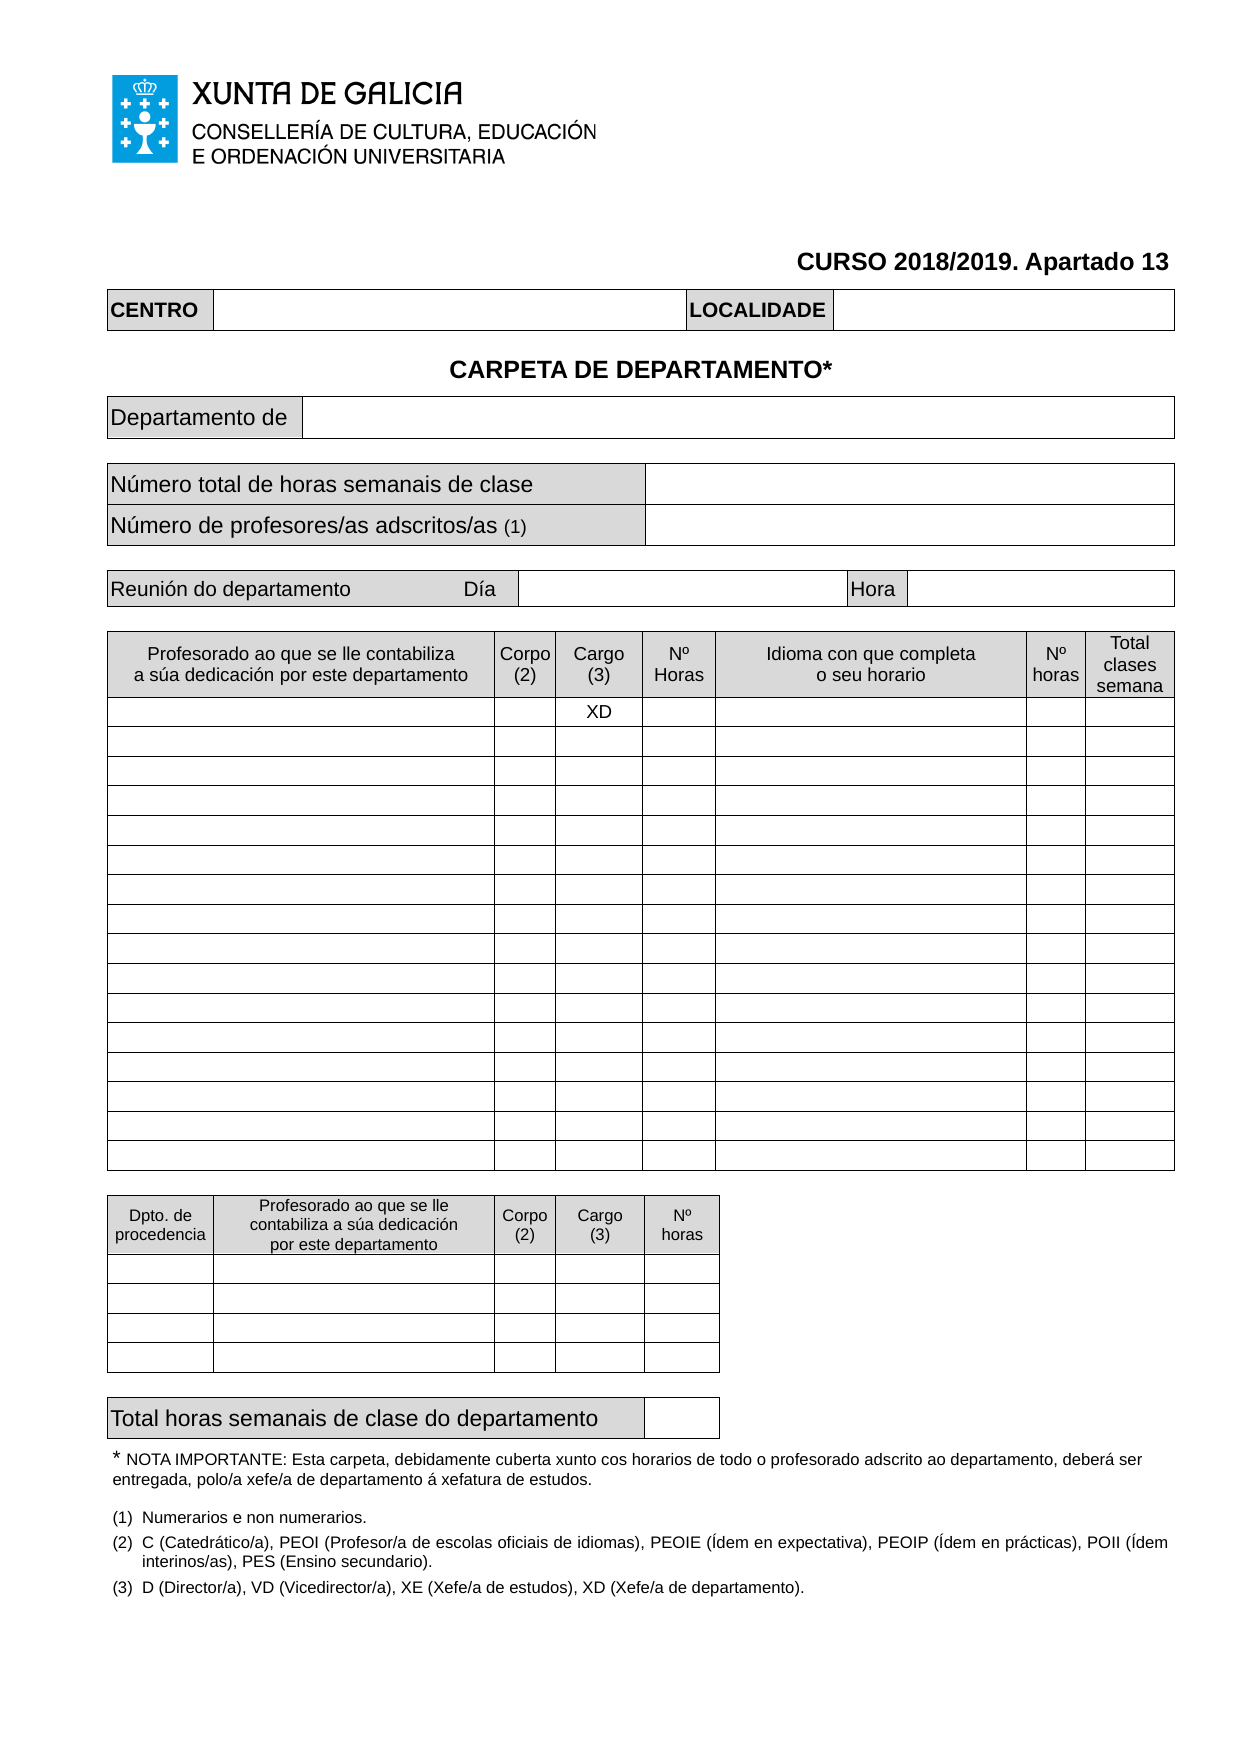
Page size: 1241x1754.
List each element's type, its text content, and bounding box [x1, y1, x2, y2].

table_cell [716, 816, 1026, 844]
table_cell [1027, 727, 1085, 756]
table_cell XD [556, 698, 642, 726]
table_cell [556, 1255, 644, 1283]
table_header CENTRO [108, 290, 213, 330]
table_cell [643, 994, 715, 1022]
table_cell [108, 1141, 494, 1170]
table_cell [495, 934, 555, 963]
table_cell [214, 1343, 494, 1372]
table_cell [495, 1082, 555, 1111]
table_cell Número de profesores/as adscritos/as (1) [108, 505, 645, 545]
table_cell [1086, 757, 1174, 785]
table_cell [716, 698, 1026, 726]
table_cell [643, 875, 715, 904]
table_cell [495, 698, 555, 726]
table_cell [108, 1284, 213, 1313]
table_cell [643, 964, 715, 992]
table_cell [495, 786, 555, 815]
table_header Reunión do departamento [108, 571, 460, 606]
table_cell [556, 934, 642, 963]
table_cell [214, 1314, 494, 1342]
table_cell [643, 905, 715, 933]
table_cell [1027, 905, 1085, 933]
table_header Cargo (3) [556, 1196, 644, 1253]
table_cell [1086, 934, 1174, 963]
table_cell [495, 1053, 555, 1081]
table_cell [556, 875, 642, 904]
table_header Dpto. de procedencia [108, 1196, 213, 1253]
table_cell [1086, 905, 1174, 933]
table_cell [556, 994, 642, 1022]
table_cell [556, 905, 642, 933]
table_header [908, 571, 1174, 606]
table_cell [108, 757, 494, 785]
table_cell [643, 934, 715, 963]
table_cell [643, 816, 715, 844]
table_cell [645, 1343, 719, 1372]
table_cell [1086, 846, 1174, 874]
table_cell [495, 727, 555, 756]
table_cell [108, 816, 494, 844]
table_cell [108, 1112, 494, 1140]
table_cell [1086, 1082, 1174, 1111]
picture [159, 99, 168, 108]
table_cell [716, 934, 1026, 963]
text * NOTA IMPORTANTE: Esta carpeta, debidamente cuberta xunto cos horarios de todo o profesorado adscrito ao departamento, deberá ser entregada, polo/a xefe/a de departamento á xefatura de estudos. [112, 1445, 1169, 1488]
table_cell [1086, 727, 1174, 756]
table_cell [1027, 1082, 1085, 1111]
table_cell [643, 846, 715, 874]
text (3) D (Director/a), VD (Vicedirector/a), XE (Xefe/a de estudos), XD (Xefe/a de departamento). [112, 1578, 1169, 1597]
table_cell [495, 905, 555, 933]
table_cell [495, 964, 555, 992]
table_cell [1086, 994, 1174, 1022]
table_cell [495, 816, 555, 844]
table_header Profesorado ao que se lle contabiliza a súa dedicación por este departamento [108, 632, 494, 697]
table_cell [556, 816, 642, 844]
table_cell [643, 1053, 715, 1081]
table_cell [556, 786, 642, 815]
table_cell [108, 905, 494, 933]
table_header Nº horas [1027, 632, 1085, 697]
table_cell [1027, 1112, 1085, 1140]
picture [121, 138, 130, 147]
table_cell [556, 1284, 644, 1313]
table_cell [1027, 1053, 1085, 1081]
table_cell [1027, 698, 1085, 726]
picture [121, 118, 130, 127]
table_cell [108, 698, 494, 726]
table_cell [716, 727, 1026, 756]
table_cell [556, 727, 642, 756]
table_cell [1086, 1053, 1174, 1081]
table_header Total horas semanais de clase do departamento [108, 1398, 644, 1438]
table_cell [495, 1141, 555, 1170]
table_cell [495, 1284, 555, 1313]
table_cell [556, 1314, 644, 1342]
table_header Hora [848, 571, 907, 606]
table_cell [108, 1082, 494, 1111]
table_header Total clases semana [1086, 632, 1174, 697]
table_cell [1027, 786, 1085, 815]
picture [135, 112, 155, 153]
table_cell [645, 1255, 719, 1283]
table_cell [108, 846, 494, 874]
table_header Idioma con que completa o seu horario [716, 632, 1026, 697]
table_cell [495, 1255, 555, 1283]
table_cell [556, 1343, 644, 1372]
table_cell [556, 1082, 642, 1111]
table_cell [643, 1112, 715, 1140]
table_cell [716, 994, 1026, 1022]
table_cell [1027, 875, 1085, 904]
picture [140, 99, 149, 108]
table_cell [556, 846, 642, 874]
table_cell [495, 757, 555, 785]
table_cell [556, 1141, 642, 1170]
table_cell [1027, 816, 1085, 844]
table_cell [495, 1314, 555, 1342]
table_cell [495, 846, 555, 874]
table_cell [108, 1023, 494, 1052]
table_header Profesorado ao que se lle contabiliza a súa dedicación por este departamento [214, 1196, 494, 1253]
table_header Día [460, 571, 518, 606]
table_cell [646, 505, 1174, 545]
table_cell [1086, 1112, 1174, 1140]
table_cell [108, 786, 494, 815]
table_header [519, 571, 847, 606]
table_cell [643, 1141, 715, 1170]
table_cell [1086, 875, 1174, 904]
table_cell [1027, 934, 1085, 963]
table_cell [495, 1343, 555, 1372]
table_cell [495, 994, 555, 1022]
table_cell [108, 964, 494, 992]
table_header Número total de horas semanais de clase [108, 464, 645, 504]
table_cell [495, 1112, 555, 1140]
table_header Nº Horas [643, 632, 715, 697]
table_cell [716, 846, 1026, 874]
text CURSO 2018/2019. Apartado 13 [112, 247, 1169, 276]
table_cell [643, 757, 715, 785]
table_cell [1086, 698, 1174, 726]
table_cell [716, 964, 1026, 992]
table_cell [108, 994, 494, 1022]
table_cell [214, 1284, 494, 1313]
table_cell [108, 1053, 494, 1081]
picture [159, 138, 168, 147]
table_header Nº horas [645, 1196, 719, 1253]
table_header [646, 464, 1174, 504]
table_header Corpo (2) [495, 632, 555, 697]
table_cell [716, 757, 1026, 785]
table_cell [556, 757, 642, 785]
table_cell [108, 875, 494, 904]
table_header LOCALIDADE [687, 290, 833, 330]
text (2) C (Catedrático/a), PEOI (Profesor/a de escolas oficiais de idiomas), PEOIE (Ídem en expectativa), PEOIP (Ídem en prácticas), POII (Ídem interinos/as), PES (Ensino secundario). [112, 1533, 1169, 1571]
table_cell [643, 727, 715, 756]
table_cell [108, 1314, 213, 1342]
table_cell [1086, 1023, 1174, 1052]
table_header [834, 290, 1174, 330]
table_cell [495, 875, 555, 904]
table_header Cargo (3) [556, 632, 642, 697]
table_cell [1027, 964, 1085, 992]
table_cell [1027, 994, 1085, 1022]
picture [159, 118, 168, 127]
table_cell [716, 1053, 1026, 1081]
table_cell [643, 1023, 715, 1052]
table_cell [716, 1082, 1026, 1111]
table_cell [716, 875, 1026, 904]
table_cell [1086, 816, 1174, 844]
table_cell [1086, 1141, 1174, 1170]
table_header Departamento de [108, 397, 302, 437]
text (1) Numerarios e non numerarios. [112, 1508, 1169, 1527]
table_header [645, 1398, 719, 1438]
table_cell [495, 1023, 555, 1052]
table_cell [108, 1343, 213, 1372]
table_cell [556, 1053, 642, 1081]
table_cell [1027, 1141, 1085, 1170]
table_header Corpo (2) [495, 1196, 555, 1253]
table_cell [643, 1082, 715, 1111]
table_cell [716, 786, 1026, 815]
table_cell [716, 1112, 1026, 1140]
table_header [303, 397, 1174, 437]
table_cell [1086, 786, 1174, 815]
table_cell [643, 786, 715, 815]
table_cell [214, 1255, 494, 1283]
table_cell [1027, 1023, 1085, 1052]
table_header [214, 290, 686, 330]
table_cell [1027, 846, 1085, 874]
table_cell [1027, 757, 1085, 785]
table_cell [716, 1023, 1026, 1052]
table_cell [108, 727, 494, 756]
picture [112, 75, 596, 164]
table_cell [556, 964, 642, 992]
table_cell [108, 1255, 213, 1283]
table_cell [556, 1023, 642, 1052]
table_cell [643, 698, 715, 726]
table_cell [1086, 964, 1174, 992]
picture [121, 99, 130, 108]
text CARPETA DE DEPARTAMENTO* [112, 355, 1169, 384]
table_cell [716, 1141, 1026, 1170]
table_cell [556, 1112, 642, 1140]
table_cell [645, 1284, 719, 1313]
table_cell [716, 905, 1026, 933]
table_cell [645, 1314, 719, 1342]
table_cell [108, 934, 494, 963]
